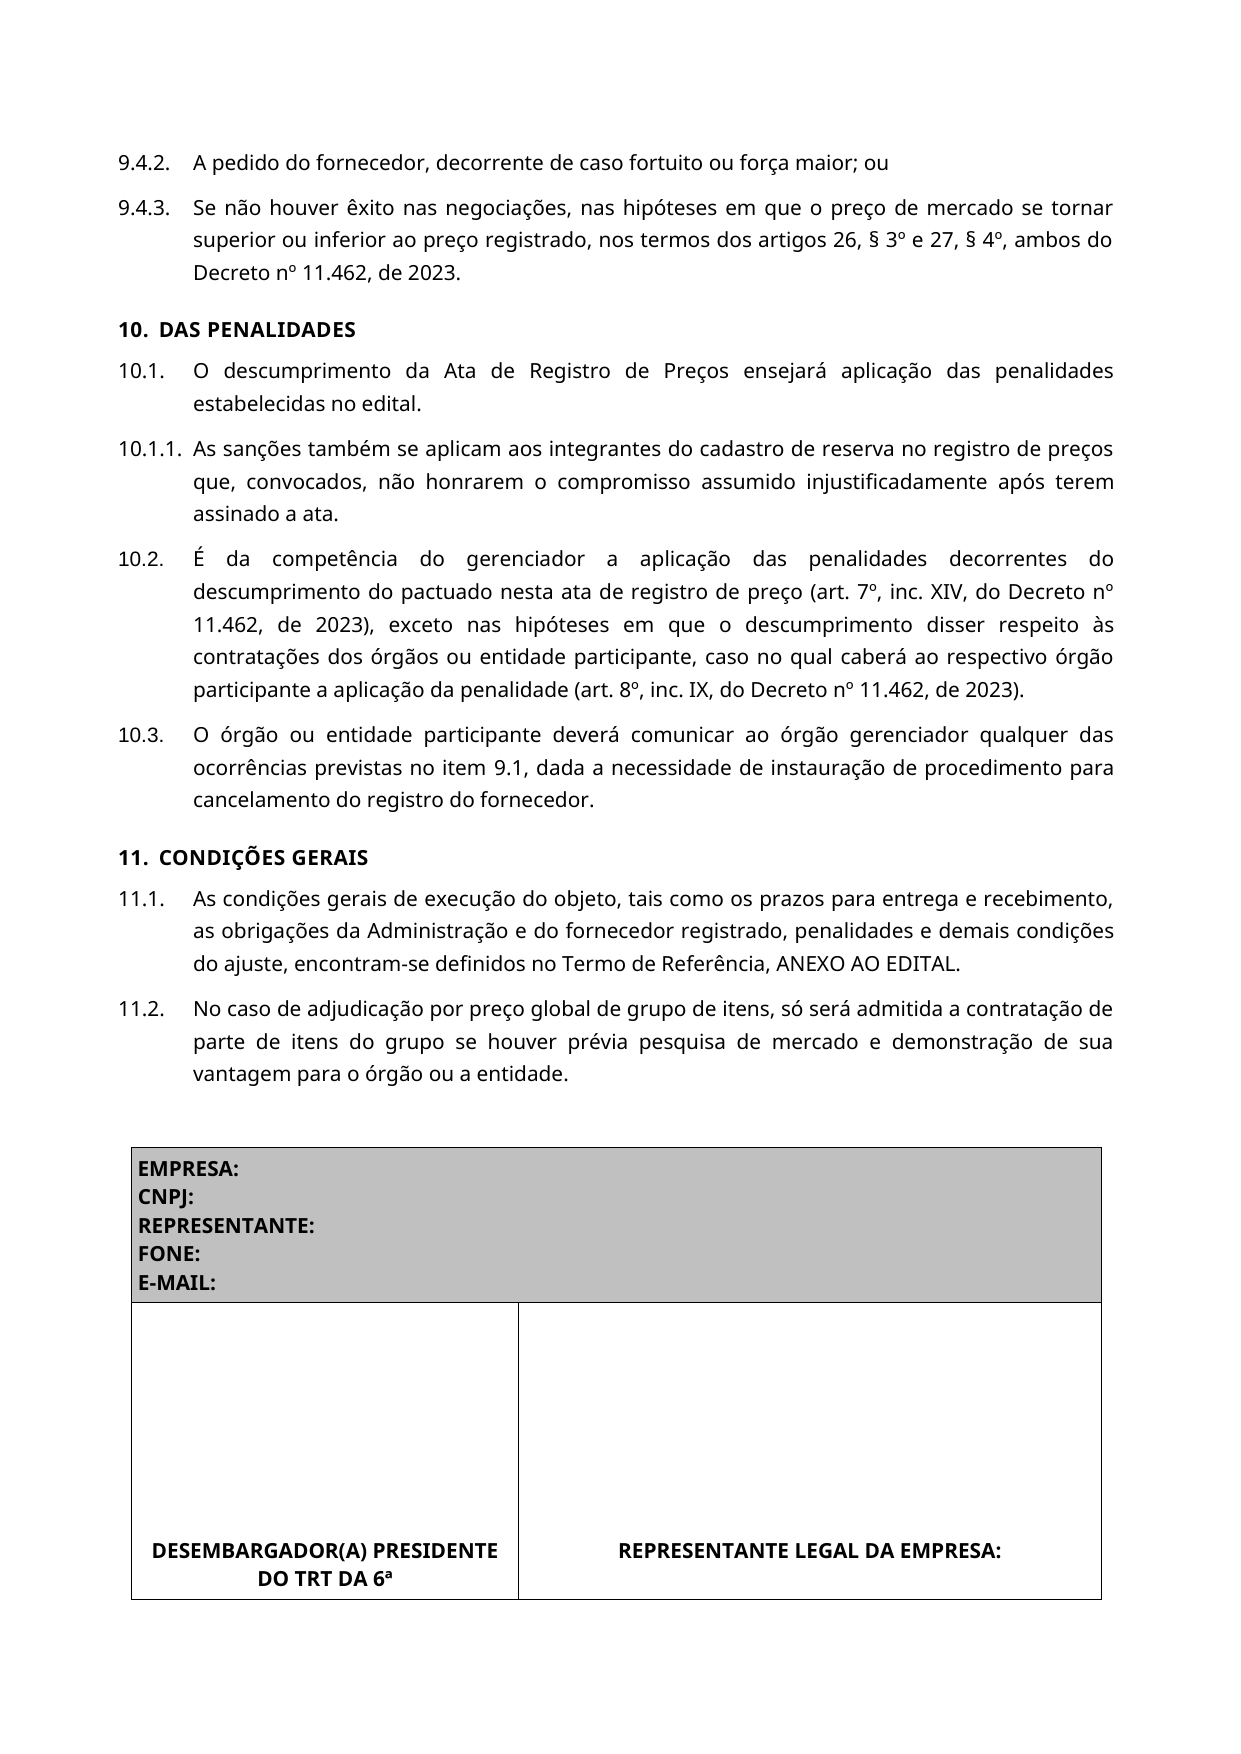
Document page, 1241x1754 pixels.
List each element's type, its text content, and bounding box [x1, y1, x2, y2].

list O órgão ou entidade participante deverá comunicar ao órgão gerenciador qualquer das ocorrências previstas no item 9.1, dada a necessidade de instauração de procedimento para cancelamento do registro do fornecedor. [118, 720, 1115, 814]
list A pedido do fornecedor, decorrente de caso fortuito ou força maior; ou [118, 148, 1115, 176]
list As condições gerais de execução do objeto, tais como os prazos para entrega e recebimento, as obrigações da Administração e do fornecedor registrado, penalidades e demais condições do ajuste, encontram-se definidos no Termo de Referência, ANEXO AO EDITAL. [118, 884, 1115, 977]
list Se não houver êxito nas negociações, nas hipóteses em que o preço de mercado se tornar superior ou inferior ao preço registrado, nos termos dos artigos 26, § 3º e 27, § 4º, ambos do Decreto nº 11.462, de 2023. [118, 193, 1115, 286]
list O descumprimento da Ata de Registro de Preços ensejará aplicação das penalidades estabelecidas no edital. [118, 357, 1115, 418]
table_cell REPRESENTANTE LEGAL DA EMPRESA: [519, 1303, 1101, 1599]
subtitle CONDIÇÕES GERAIS [118, 843, 1115, 871]
table_header EMPRESA: CNPJ: REPRESENTANTE: FONE: E-MAIL: [132, 1148, 1101, 1302]
list No caso de adjudicação por preço global de grupo de itens, só será admitida a contratação de parte de itens do grupo se houver prévia pesquisa de mercado e demonstração de sua vantagem para o órgão ou a entidade. [118, 994, 1115, 1088]
table_cell DESEMBARGADOR(A) PRESIDENTE DO TRT DA 6ª [132, 1303, 518, 1599]
list As sanções também se aplicam aos integrantes do cadastro de reserva no registro de preços que, convocados, não honrarem o compromisso assumido injustificadamente após terem assinado a ata. [118, 434, 1115, 528]
subtitle DAS PENALIDADES [118, 316, 1115, 344]
list É da competência do gerenciador a aplicação das penalidades decorrentes do descumprimento do pactuado nesta ata de registro de preço (art. 7º, inc. XIV, do Decreto nº 11.462, de 2023), exceto nas hipóteses em que o descumprimento disser respeito às contratações dos órgãos ou entidade participante, caso no qual caberá ao respectivo órgão participante a aplicação da penalidade (art. 8º, inc. IX, do Decreto nº 11.462, de 2023). [118, 544, 1115, 703]
